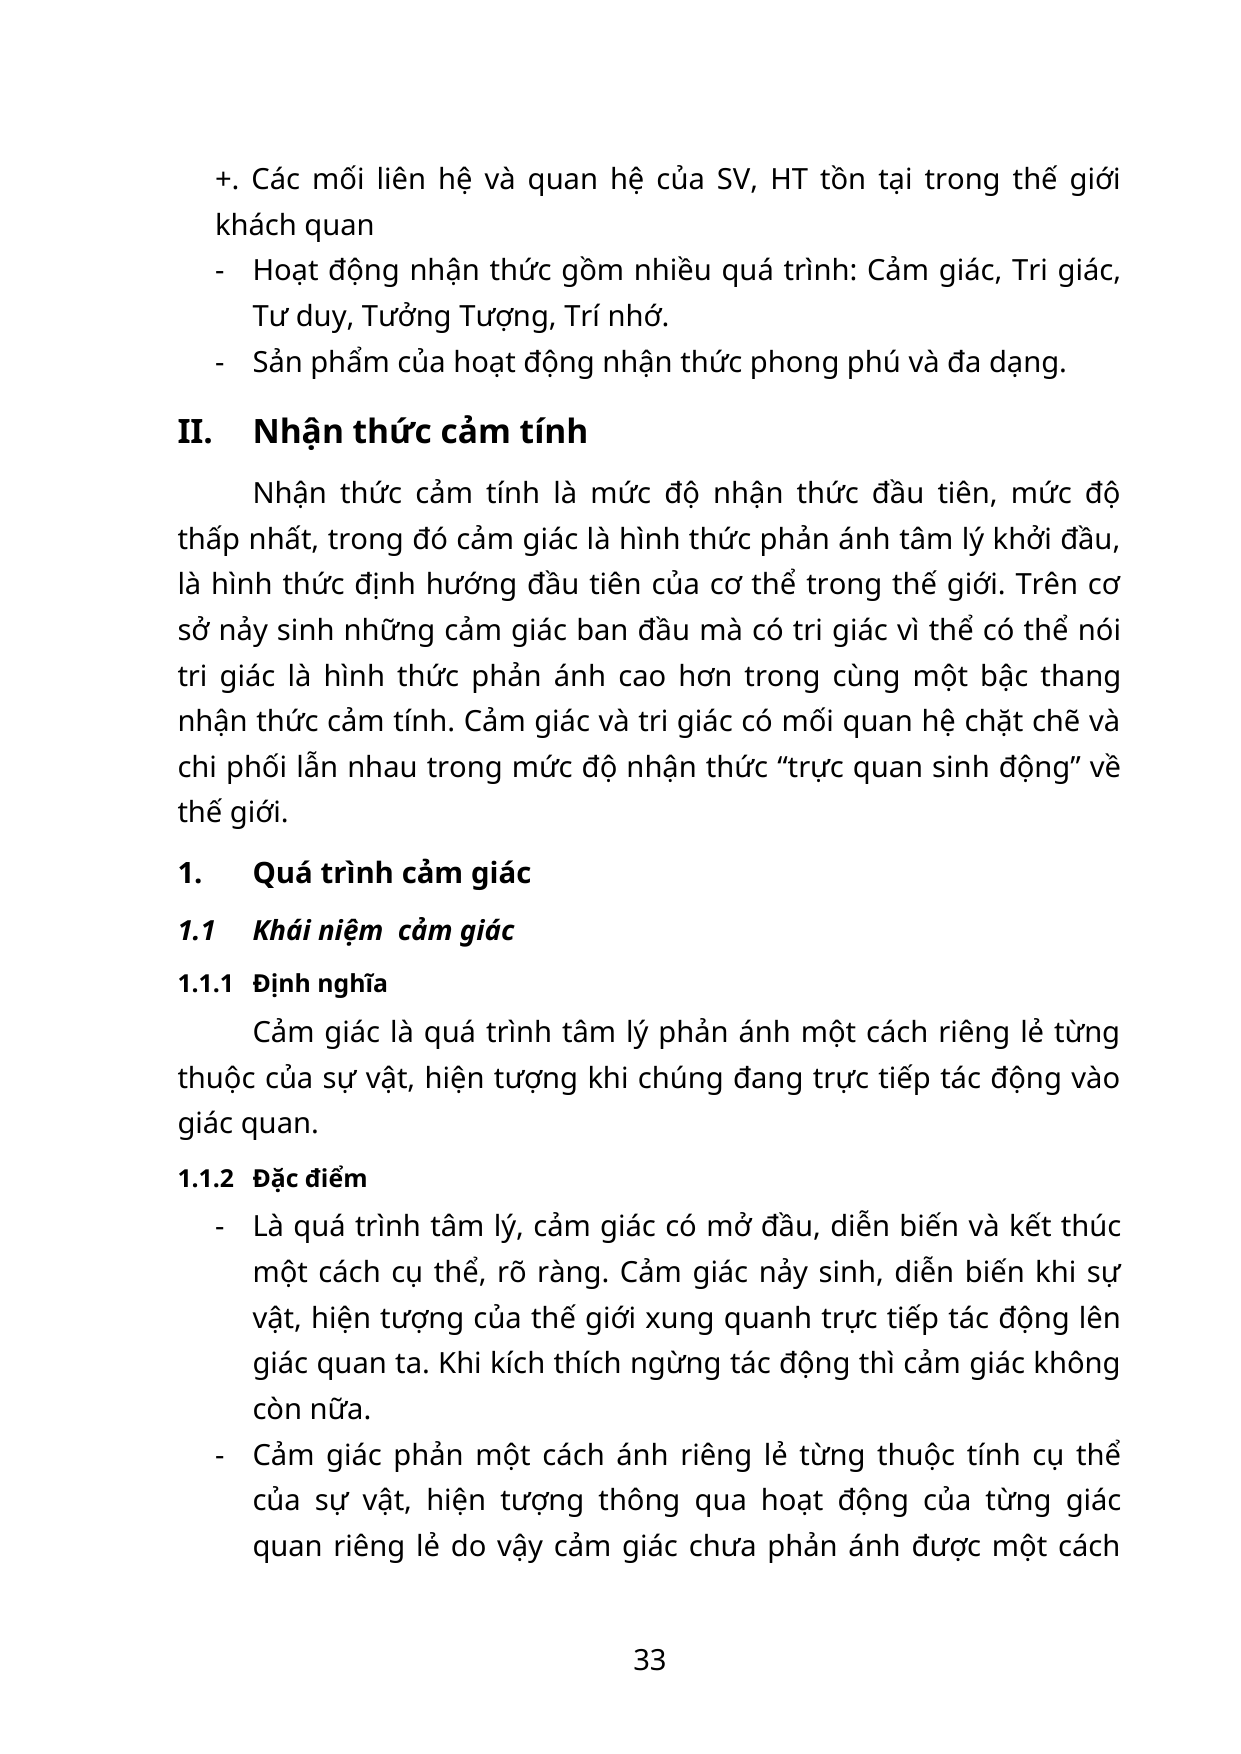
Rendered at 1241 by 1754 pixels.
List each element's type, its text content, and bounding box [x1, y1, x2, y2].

list Sản phẩm của hoạt động nhận thức phong phú và đa dạng. [215, 341, 1122, 381]
text Cảm giác là quá trình tâm lý phản ánh một cách riêng lẻ từng thuộc của sự vật, hiện tượng khi chúng đang trực tiếp tác động vào giác quan. [177, 1011, 1122, 1142]
text Nhận thức cảm tính là mức độ nhận thức đầu tiên, mức độ thấp nhất, trong đó cảm giác là hình thức phản ánh tâm lý khởi đầu, là hình thức định hướng đầu tiên của cơ thể trong thế giới. Trên cơ sở nảy sinh những cảm giác ban đầu mà có tri giác vì thể có thể nói tri giác là hình thức phản ánh cao hơn trong cùng một bậc thang nhận thức cảm tính. Cảm giác và tri giác có mối quan hệ chặt chẽ và chi phối lẫn nhau trong mức độ nhận thức “trực quan sinh động” về thế giới. [177, 472, 1122, 831]
subtitle Quá trình cảm giác [177, 852, 1122, 892]
list Cảm giác phản một cách ánh riêng lẻ từng thuộc tính cụ thể của sự vật, hiện tượng thông qua hoạt động của từng giác quan riêng lẻ do vậy cảm giác chưa phản ánh được một cách [215, 1434, 1122, 1565]
subtitle Nhận thức cảm tính [177, 407, 1122, 453]
subtitle Khái niệm cảm giác [177, 910, 1122, 948]
list Là quá trình tâm lý, cảm giác có mở đầu, diễn biến và kết thúc một cách cụ thể, rõ ràng. Cảm giác nảy sinh, diễn biến khi sự vật, hiện tượng của thế giới xung quanh trực tiếp tác động lên giác quan ta. Khi kích thích ngừng tác động thì cảm giác không còn nữa. [215, 1206, 1122, 1428]
subtitle Định nghĩa [177, 966, 1122, 1000]
list Hoạt động nhận thức gồm nhiều quá trình: Cảm giác, Tri giác, Tư duy, Tưởng Tượng, Trí nhớ. [215, 250, 1122, 335]
text +. Các mối liên hệ và quan hệ của SV, HT tồn tại trong thế giới khách quan [215, 158, 1122, 244]
subtitle Đặc điểm [177, 1161, 1122, 1194]
